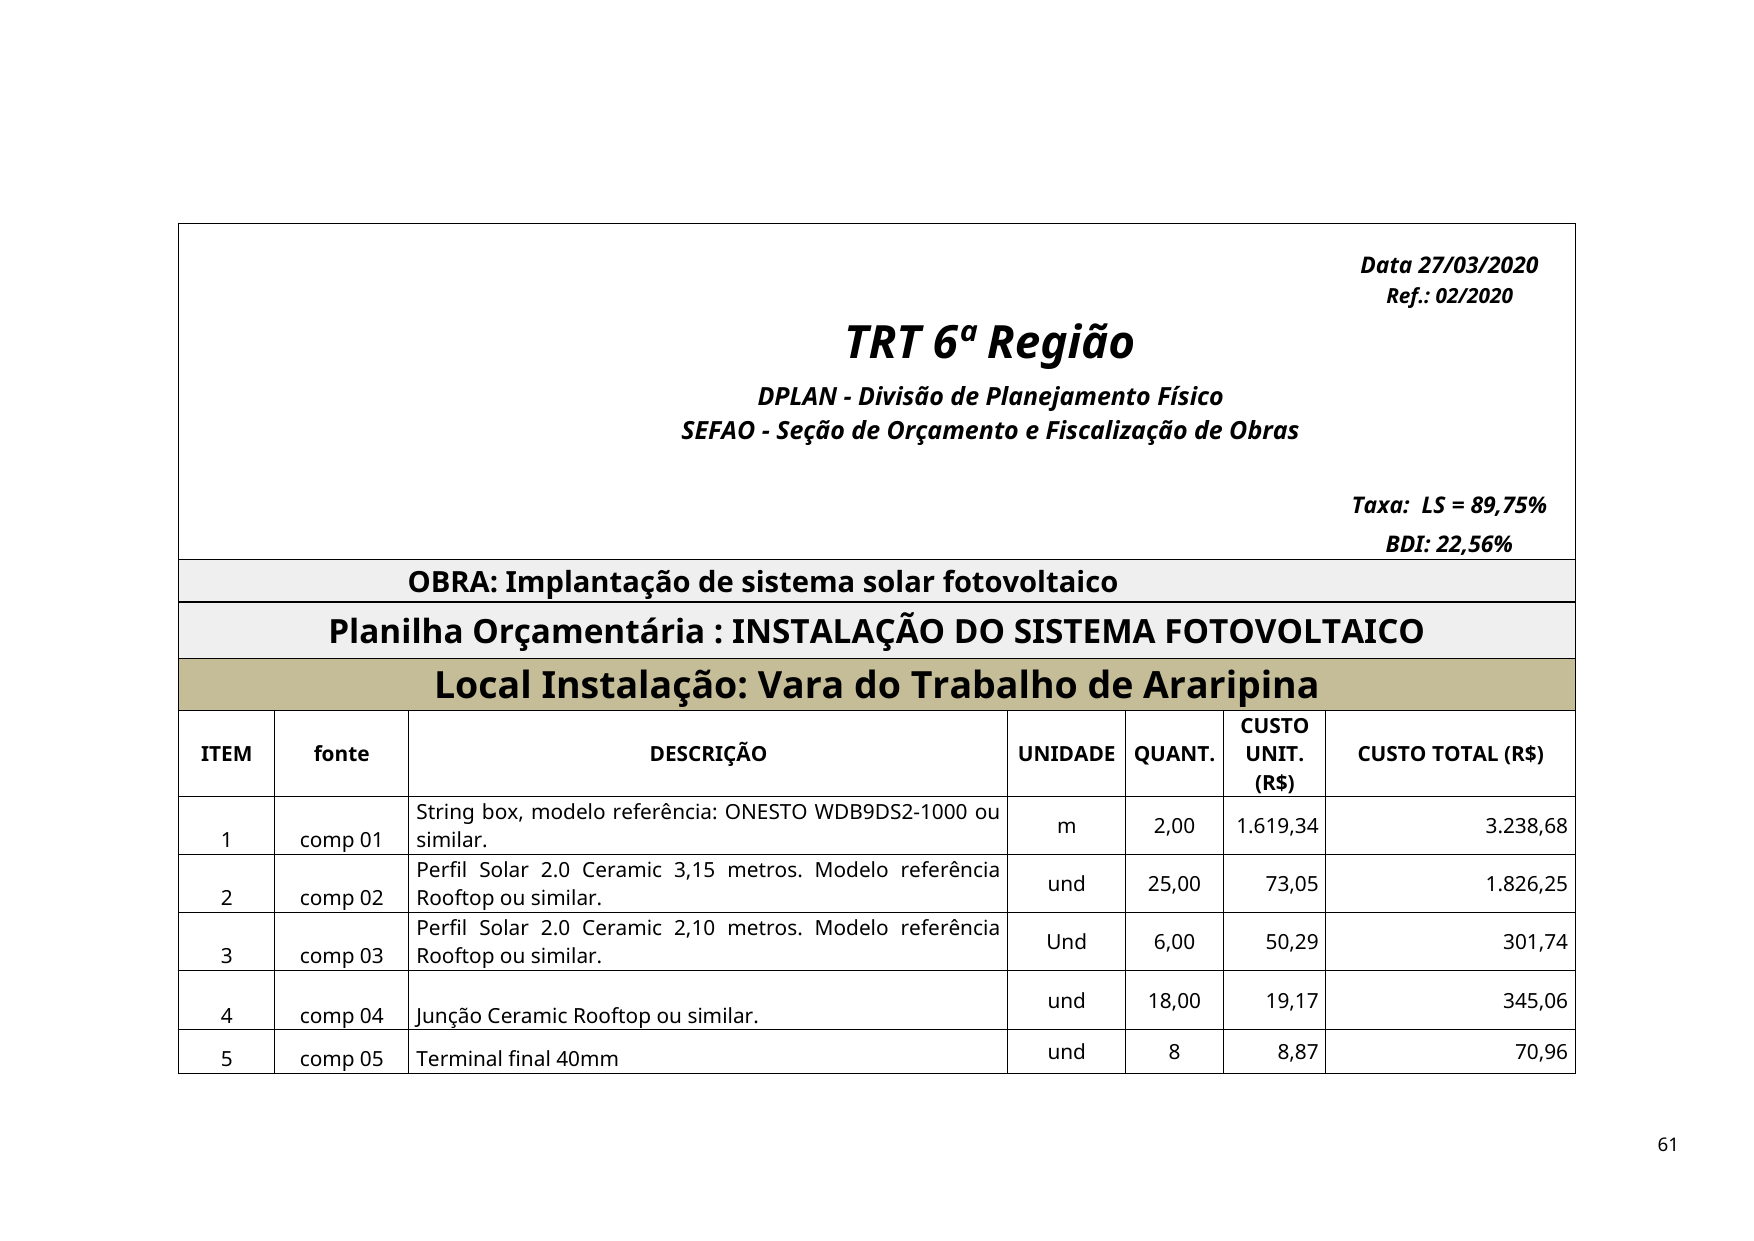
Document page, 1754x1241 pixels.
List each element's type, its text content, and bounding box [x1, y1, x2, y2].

table_cell 3 [179, 913, 274, 970]
table_cell [1125, 281, 1223, 310]
table_cell Perfil Solar 2.0 Ceramic 2,10 metros. Modelo referência Rooftop ou similar. [409, 913, 1007, 970]
table_cell [179, 413, 274, 447]
table_cell [1326, 447, 1575, 481]
table_header [409, 224, 1008, 281]
table_cell comp 05 [275, 1030, 408, 1073]
table_cell [179, 379, 274, 413]
table_cell 2,00 [1126, 797, 1223, 854]
table_cell 4 [179, 971, 274, 1029]
table_cell [274, 520, 409, 559]
table_cell fonte [275, 711, 408, 796]
table_cell 25,00 [1126, 855, 1223, 912]
table_cell ITEM [179, 711, 274, 796]
table_cell [409, 447, 1008, 481]
table_header [1125, 224, 1223, 281]
table_cell [1224, 520, 1326, 559]
table_cell [274, 413, 409, 447]
table_cell QUANT. [1126, 711, 1223, 796]
table_cell [274, 281, 409, 310]
table_header [1008, 224, 1125, 281]
table_cell 301,74 [1326, 913, 1575, 970]
table_cell 73,05 [1224, 855, 1325, 912]
table_cell und [1008, 855, 1125, 912]
table_cell BDI: 22,56% [1326, 520, 1575, 559]
table_cell Und [1008, 913, 1125, 970]
table_cell CUSTO UNIT. (R$) [1224, 711, 1325, 796]
table_cell [274, 338, 409, 379]
table_cell [1224, 281, 1326, 310]
table_cell [274, 481, 409, 520]
table_cell 345,06 [1326, 971, 1575, 1029]
table_cell [1224, 481, 1326, 520]
table_header Data 27/03/2020 [1326, 224, 1575, 281]
table_cell [1224, 447, 1326, 481]
table_cell 1.826,25 [1326, 855, 1575, 912]
table_cell 6,00 [1126, 913, 1223, 970]
table_cell [179, 481, 274, 520]
table_cell CUSTO TOTAL (R$) [1326, 711, 1575, 796]
table_cell [274, 379, 409, 413]
table_cell comp 04 [275, 971, 408, 1029]
table_cell DPLAN - Divisão de Planejamento Físico [409, 379, 1575, 413]
table_cell [179, 310, 274, 338]
table_cell [1125, 520, 1223, 559]
table_cell Ref.: 02/2020 [1326, 281, 1575, 310]
table_cell 8 [1126, 1030, 1223, 1073]
table_cell [409, 520, 1008, 559]
table_cell 50,29 [1224, 913, 1325, 970]
table_cell 1.619,34 [1224, 797, 1325, 854]
table_cell SEFAO - Seção de Orçamento e Fiscalização de Obras [409, 413, 1575, 447]
table_cell [1008, 520, 1125, 559]
table_cell 70,96 [1326, 1030, 1575, 1073]
table_cell String box, modelo referência: ONESTO WDB9DS2-1000 ou similar. [409, 797, 1007, 854]
table_cell [179, 520, 274, 559]
table_cell 1 [179, 797, 274, 854]
table_cell 18,00 [1126, 971, 1223, 1029]
table_cell 5 [179, 1030, 274, 1073]
table_cell [1008, 481, 1125, 520]
table_cell comp 02 [275, 855, 408, 912]
table_cell m [1008, 797, 1125, 854]
table_cell comp 03 [275, 913, 408, 970]
table_cell UNIDADE [1008, 711, 1125, 796]
table_cell [1125, 447, 1223, 481]
table_cell OBRA: Implantação de sistema solar fotovoltaico [179, 560, 1575, 601]
table_header [274, 224, 409, 281]
table_cell [179, 281, 274, 310]
table_cell comp 01 [275, 797, 408, 854]
table_cell DESCRIÇÃO [409, 711, 1007, 796]
table_cell TRT 6ª Região [409, 310, 1575, 379]
table_header [1224, 224, 1326, 281]
table_cell und [1008, 1030, 1125, 1073]
table_cell [179, 338, 274, 379]
table_cell 19,17 [1224, 971, 1325, 1029]
table_cell 3.238,68 [1326, 797, 1575, 854]
table_cell [179, 447, 274, 481]
table_cell 8,87 [1224, 1030, 1325, 1073]
table_cell Junção Ceramic Rooftop ou similar. [409, 971, 1007, 1029]
table_cell Local Instalação: Vara do Trabalho de Araripina [179, 659, 1575, 710]
table_cell Perfil Solar 2.0 Ceramic 3,15 metros. Modelo referência Rooftop ou similar. [409, 855, 1007, 912]
table_cell [274, 447, 409, 481]
table_cell Taxa: LS = 89,75% [1326, 481, 1575, 520]
table_cell Planilha Orçamentária : INSTALAÇÃO DO SISTEMA FOTOVOLTAICO [179, 603, 1575, 658]
table_cell [1008, 281, 1125, 310]
table_cell [409, 481, 1008, 520]
table_cell und [1008, 971, 1125, 1029]
table_cell [1125, 481, 1223, 520]
table_cell Terminal final 40mm [409, 1030, 1007, 1073]
table_cell [1008, 447, 1125, 481]
table_header [179, 224, 274, 281]
table_cell [274, 310, 409, 338]
table_cell 2 [179, 855, 274, 912]
table_cell [409, 281, 1008, 310]
